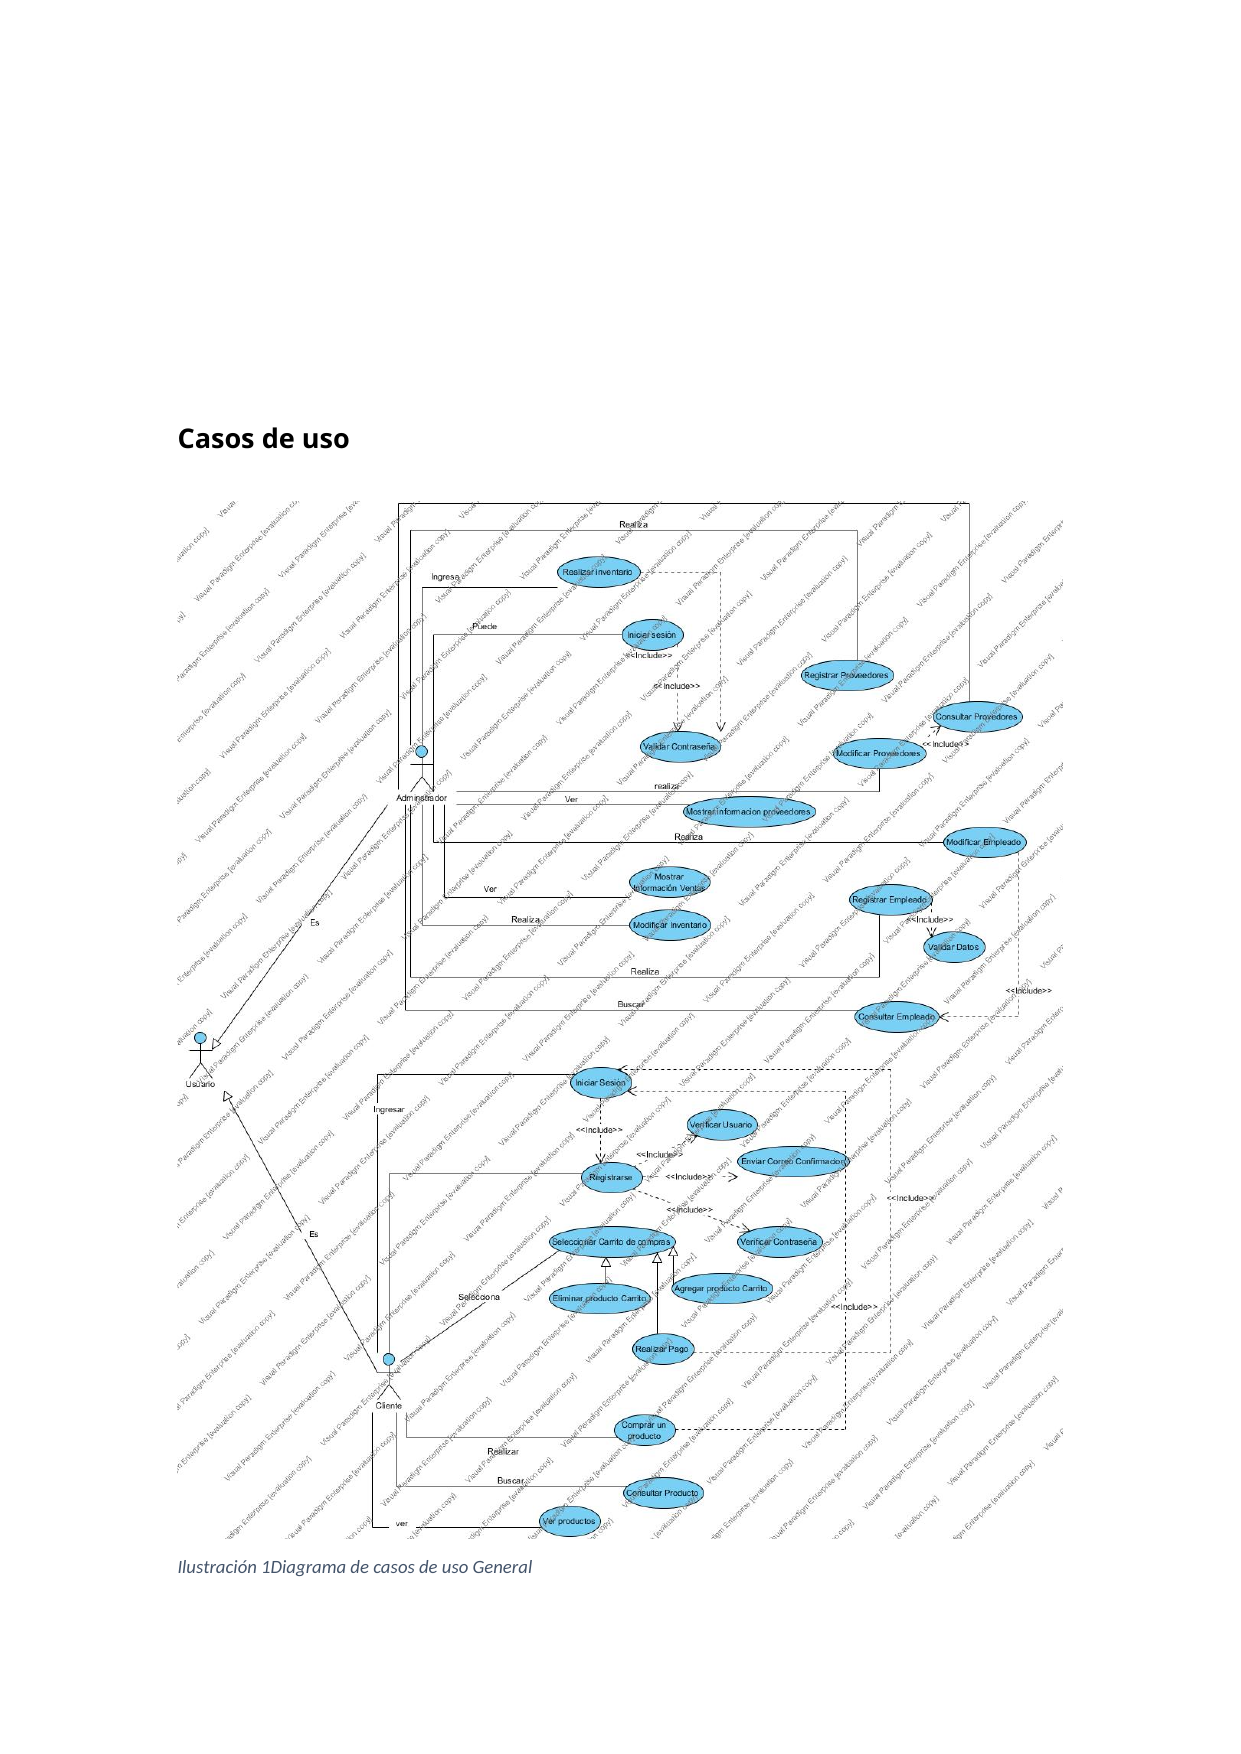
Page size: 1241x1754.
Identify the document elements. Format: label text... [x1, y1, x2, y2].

text Ilustración 1Diagrama de casos de uso General [177, 1555, 1063, 1578]
subtitle Casos de uso [177, 420, 1063, 457]
